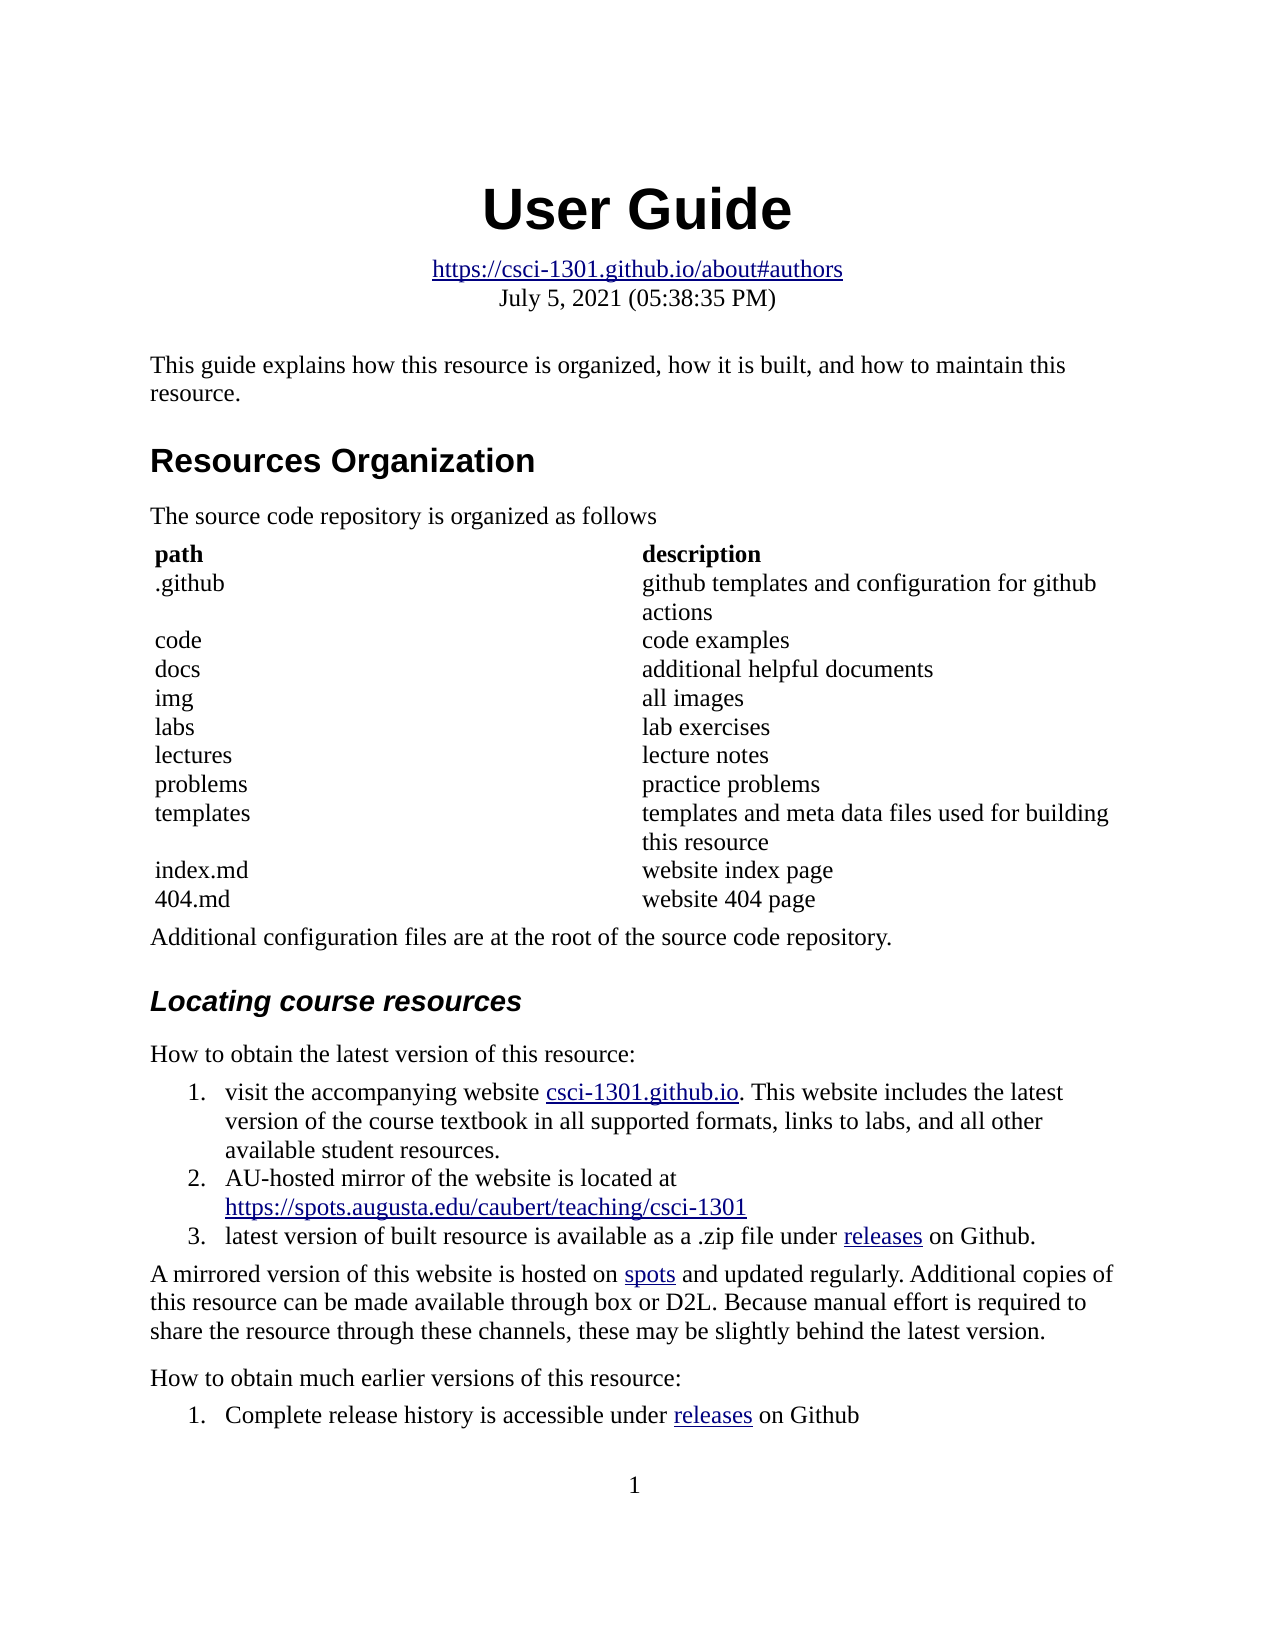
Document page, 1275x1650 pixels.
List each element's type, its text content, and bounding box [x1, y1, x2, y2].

list Complete release history is accessible under releases on Github [187, 1401, 1125, 1429]
table_cell docs [150, 654, 637, 683]
table_cell github templates and configuration for github actions [638, 568, 1125, 625]
text This guide explains how this resource is organized, how it is built, and how to maintain this resource. [150, 350, 1125, 407]
table_cell additional helpful documents [638, 654, 1125, 683]
subtitle Resources Organization [150, 441, 1125, 480]
table_cell .github [150, 568, 637, 625]
table_cell lectures [150, 740, 637, 769]
table_cell code [150, 625, 637, 654]
table_cell templates and meta data files used for building this resource [638, 798, 1125, 855]
table_cell code examples [638, 625, 1125, 654]
table_cell index.md [150, 855, 637, 884]
table_cell lecture notes [638, 740, 1125, 769]
list latest version of built resource is available as a .zip file under releases on Github. [187, 1221, 1125, 1250]
table_cell labs [150, 712, 637, 740]
text July 5, 2021 (05:38:35 PM) [150, 283, 1125, 312]
table_cell img [150, 683, 637, 712]
text The source code repository is organized as follows [150, 501, 1125, 530]
text Additional configuration files are at the root of the source code repository. [150, 922, 1125, 951]
text How to obtain much earlier versions of this resource: [150, 1363, 1125, 1392]
text How to obtain the latest version of this resource: [150, 1039, 1125, 1068]
list AU-hosted mirror of the website is located at https://spots.augusta.edu/caubert/teaching/csci-1301 [187, 1163, 1125, 1221]
table_cell lab exercises [638, 712, 1125, 740]
table_cell website index page [638, 855, 1125, 884]
text A mirrored version of this website is hosted on spots and updated regularly. Additional copies of this resource can be made available through box or D2L. Because manual effort is required to share the resource through these channels, these may be slightly behind the latest version. [150, 1259, 1125, 1345]
table_cell all images [638, 683, 1125, 712]
table_cell templates [150, 798, 637, 855]
title User Guide [150, 175, 1125, 242]
table_header path [150, 539, 637, 568]
subtitle Locating course resources [150, 984, 1125, 1018]
table_header description [638, 539, 1125, 568]
table_cell problems [150, 769, 637, 798]
text https://csci-1301.github.io/about#authors [150, 254, 1125, 283]
table_cell practice problems [638, 769, 1125, 798]
table_cell 404.md [150, 884, 637, 913]
list visit the accompanying website csci-1301.github.io. This website includes the latest version of the course textbook in all supported formats, links to labs, and all other available student resources. [187, 1077, 1125, 1163]
table_cell website 404 page [638, 884, 1125, 913]
